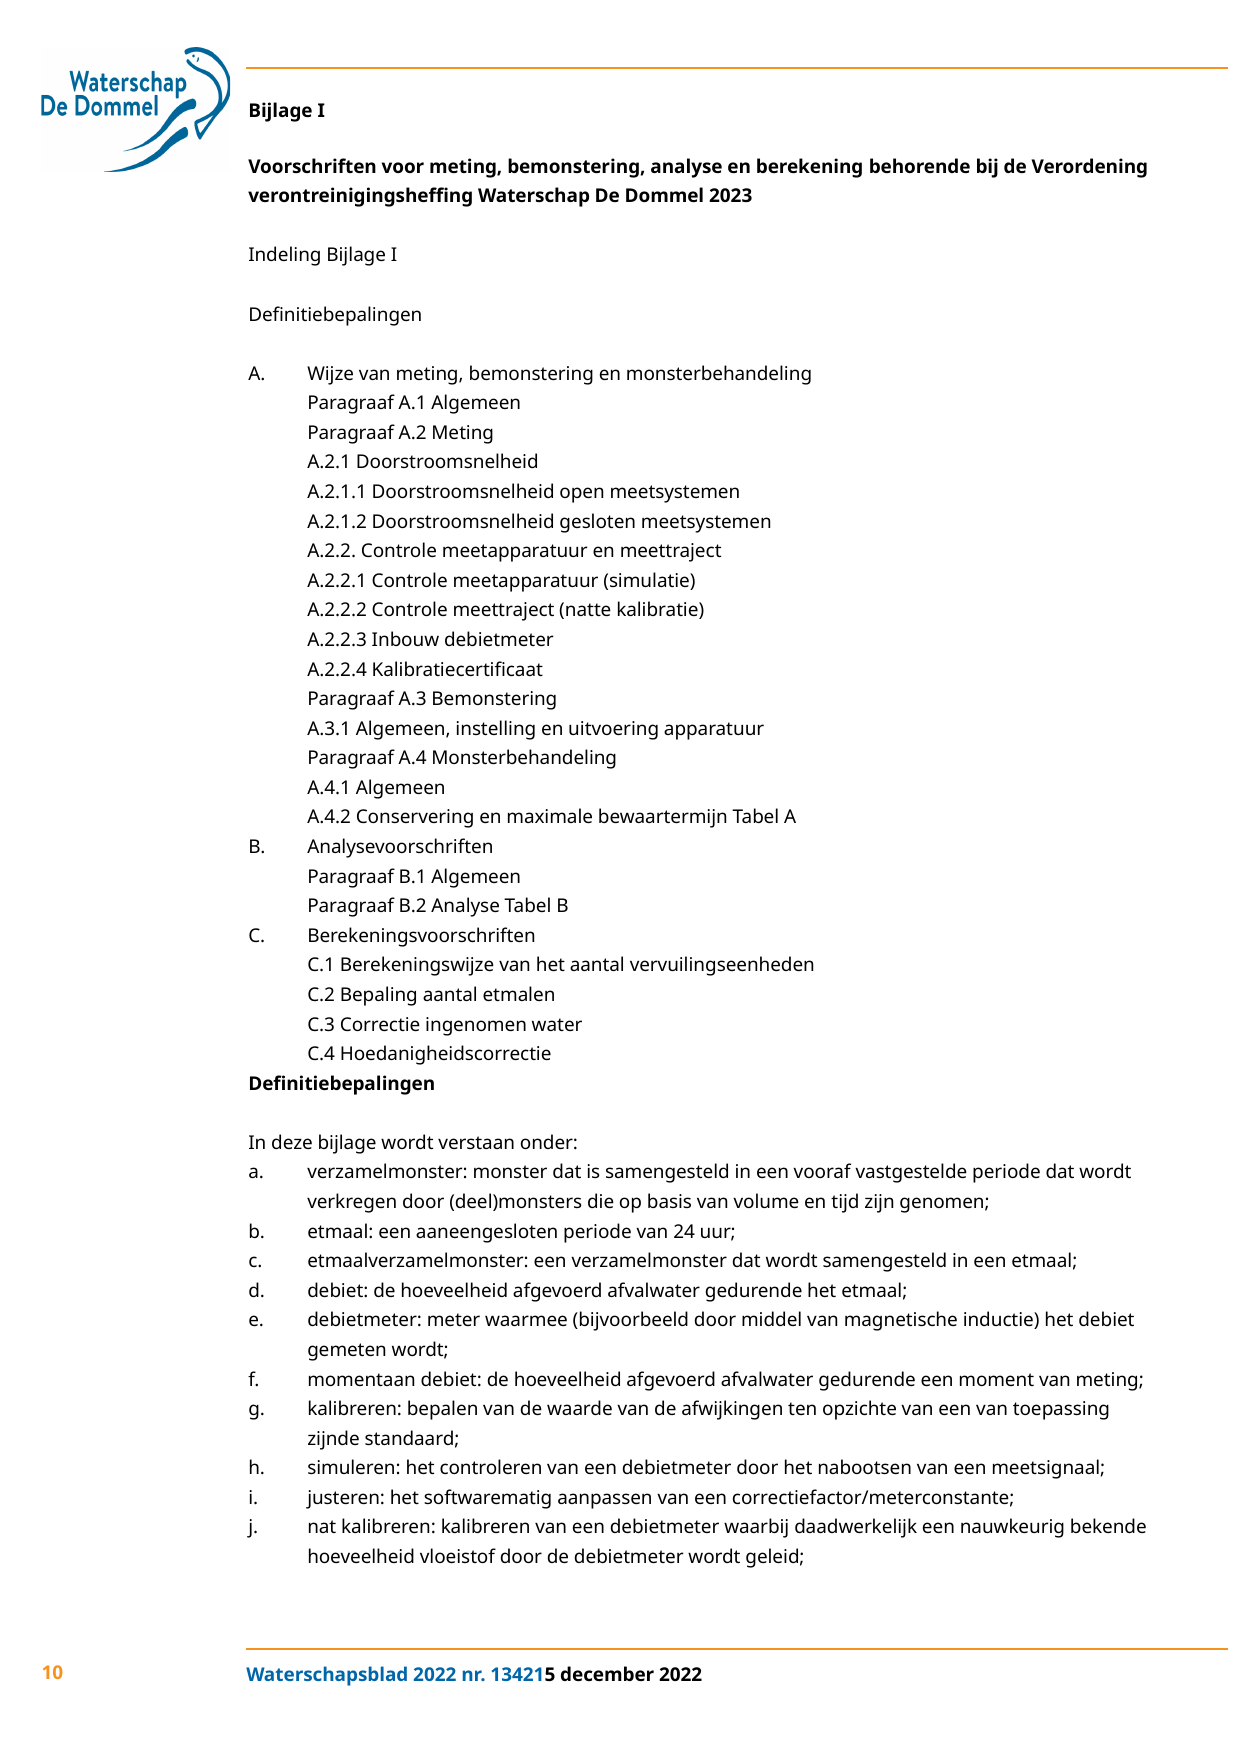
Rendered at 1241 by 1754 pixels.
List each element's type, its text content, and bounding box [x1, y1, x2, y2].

list C.3 Correctie ingenomen water [248, 1011, 1152, 1037]
text Definitiebepalingen [248, 1070, 1152, 1096]
list debiet: de hoeveelheid afgevoerd afvalwater gedurende het etmaal; [248, 1277, 1152, 1303]
list justeren: het softwarematig aanpassen van een correctiefactor/meterconstante; [248, 1484, 1152, 1510]
picture [204, 47, 231, 76]
list A.2.2.2 Controle meettraject (natte kalibratie) [248, 597, 1152, 622]
list Paragraaf B.2 Analyse Tabel B [248, 892, 1152, 918]
list A.4.1 Algemeen [248, 774, 1152, 800]
list simuleren: het controleren van een debietmeter door het nabootsen van een meetsignaal; [248, 1454, 1152, 1480]
list Paragraaf A.2 Meting [248, 419, 1152, 445]
text Definitiebepalingen [248, 301, 1152, 327]
list Wijze van meting, bemonstering en monsterbehandeling [248, 360, 1152, 386]
list A.2.1.2 Doorstroomsnelheid gesloten meetsystemen [248, 508, 1152, 534]
list Analysevoorschriften [248, 833, 1152, 859]
list A.2.1.1 Doorstroomsnelheid open meetsystemen [248, 478, 1152, 504]
text Voorschriften voor meting, bemonstering, analyse en berekening behorende bij de Verordening verontreinigingsheffing Waterschap De Dommel 2023 [248, 153, 1152, 208]
list etmaal: een aaneengesloten periode van 24 uur; [248, 1218, 1152, 1244]
list A.2.1 Doorstroomsnelheid [248, 449, 1152, 474]
list A.2.2.3 Inbouw debietmeter [248, 626, 1152, 652]
list kalibreren: bepalen van de waarde van de afwijkingen ten opzichte van een van toepassing zijnde standaard; [248, 1395, 1152, 1451]
picture [198, 118, 210, 131]
list A.2.2. Controle meetapparatuur en meettraject [248, 537, 1152, 563]
list C.4 Hoedanigheidscorrectie [248, 1040, 1152, 1066]
list Paragraaf A.1 Algemeen [248, 389, 1152, 415]
list verzamelmonster: monster dat is samengesteld in een vooraf vastgestelde periode dat wordt verkregen door (deel)monsters die op basis van volume en tijd zijn genomen; [248, 1159, 1152, 1214]
list nat kalibreren: kalibreren van een debietmeter waarbij daadwerkelijk een nauwkeurig bekende hoeveelheid vloeistof door de debietmeter wordt geleid; [248, 1514, 1152, 1569]
list Berekeningsvoorschriften [248, 922, 1152, 948]
picture [45, 99, 51, 111]
list Paragraaf A.3 Bemonstering [248, 685, 1152, 711]
text Indeling Bijlage I [248, 242, 1152, 267]
list Paragraaf B.1 Algemeen [248, 863, 1152, 889]
text Bijlage I [248, 95, 1152, 123]
list momentaan debiet: de hoeveelheid afgevoerd afvalwater gedurende een moment van meting; [248, 1366, 1152, 1392]
list A.2.2.1 Controle meetapparatuur (simulatie) [248, 567, 1152, 593]
list A.2.2.4 Kalibratiecertificaat [248, 656, 1152, 682]
picture [41, 47, 231, 172]
list etmaalverzamelmonster: een verzamelmonster dat wordt samengesteld in een etmaal; [248, 1247, 1152, 1273]
list C.1 Berekeningswijze van het aantal vervuilingseenheden [248, 952, 1152, 977]
text In deze bijlage wordt verstaan onder: [248, 1129, 1152, 1155]
list C.2 Bepaling aantal etmalen [248, 981, 1152, 1007]
list A.4.2 Conservering en maximale bewaartermijn Tabel A [248, 804, 1152, 829]
list Paragraaf A.4 Monsterbehandeling [248, 744, 1152, 770]
list A.3.1 Algemeen, instelling en uitvoering apparatuur [248, 715, 1152, 741]
list debietmeter: meter waarmee (bijvoorbeeld door middel van magnetische inductie) het debiet gemeten wordt; [248, 1307, 1152, 1362]
